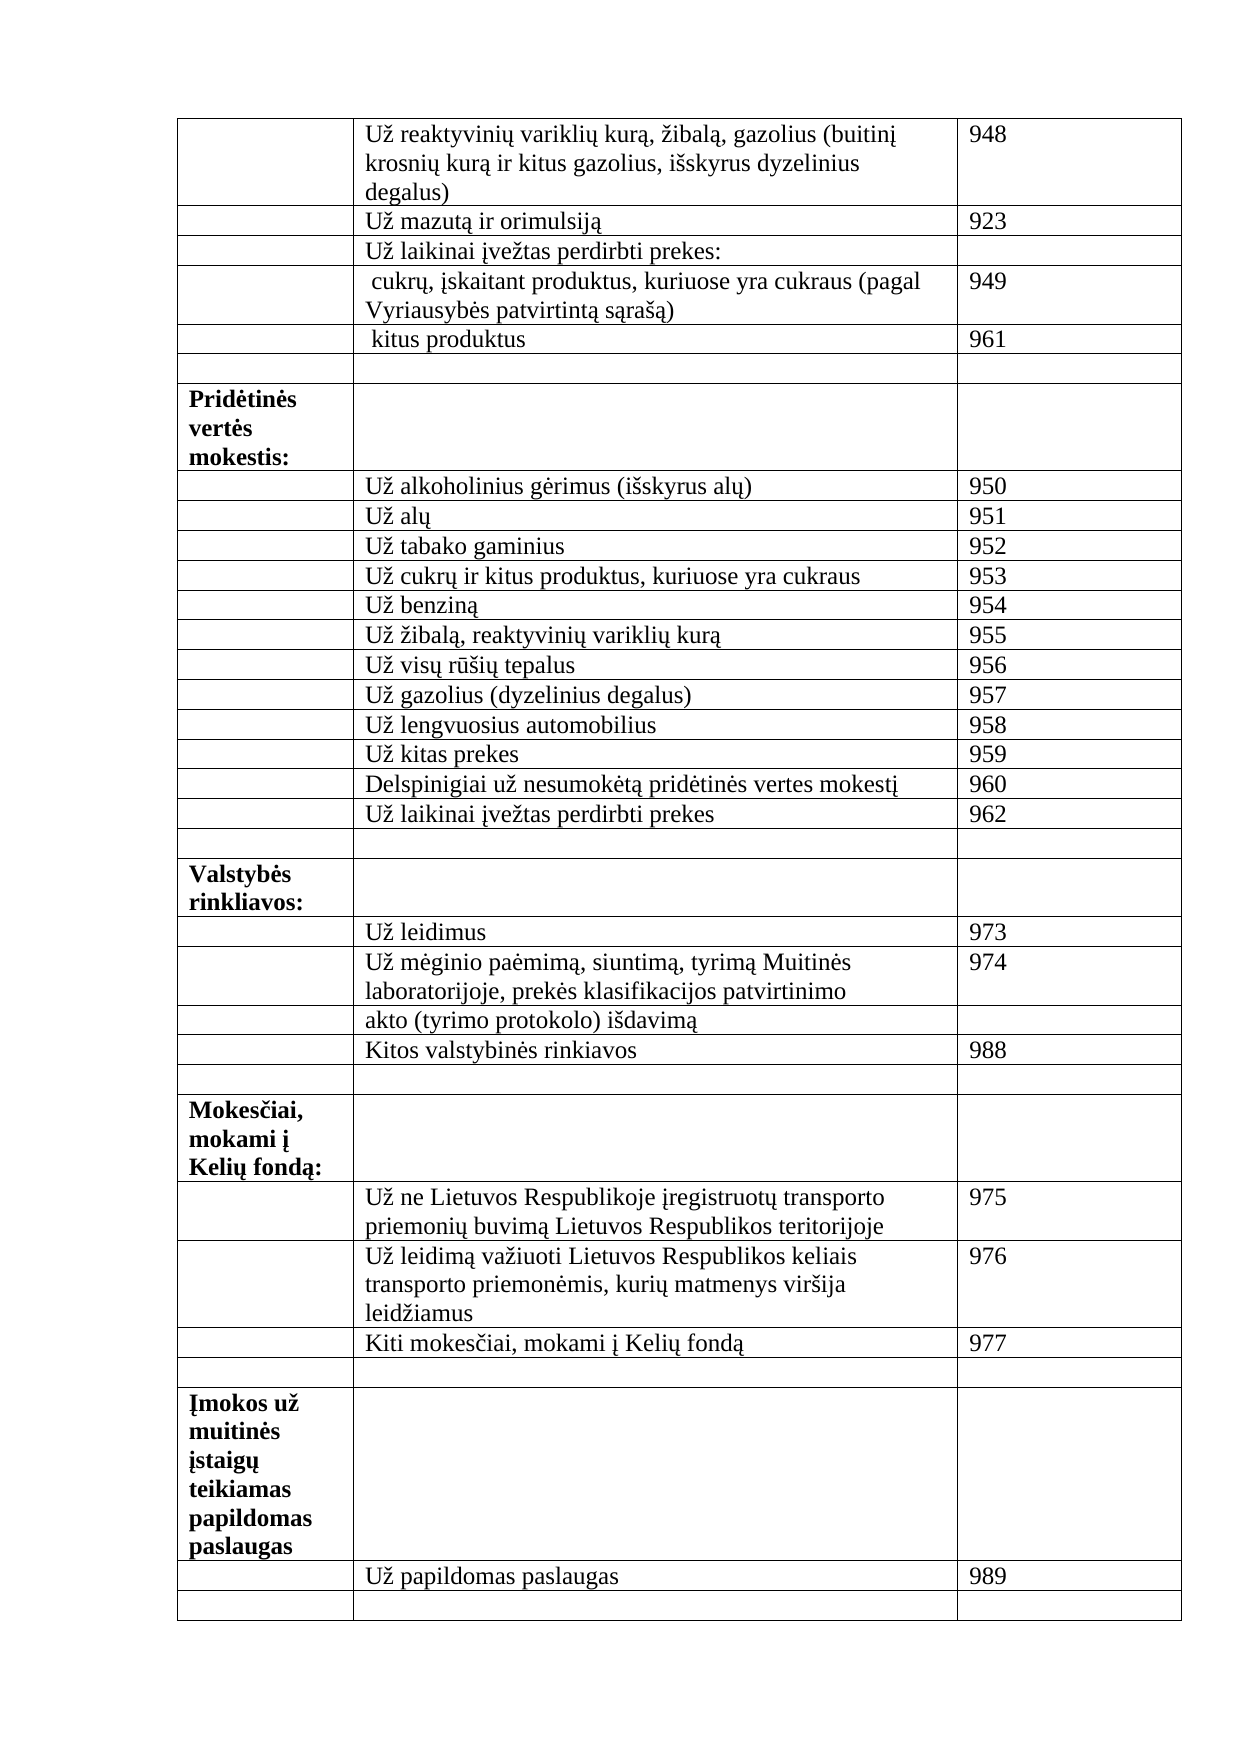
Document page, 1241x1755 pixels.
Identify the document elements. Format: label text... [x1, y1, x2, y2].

table_cell [178, 471, 353, 500]
table_cell 956 [958, 650, 1181, 679]
table_cell Įmokos už muitinės įstaigų teikiamas papildomas paslaugas [178, 1388, 353, 1560]
table_cell [178, 1182, 353, 1240]
table_cell 973 [958, 917, 1181, 946]
table_cell 949 [958, 266, 1181, 323]
table_cell Už leidimus [354, 917, 957, 946]
table_cell [178, 917, 353, 946]
table_cell [178, 266, 353, 323]
table_cell [178, 1006, 353, 1034]
table_cell [958, 1065, 1181, 1094]
table_cell 961 [958, 325, 1181, 353]
table_cell [354, 354, 957, 383]
table_cell Už ne Lietuvos Respublikoje įregistruotų transporto priemonių buvimą Lietuvos Respublikos teritorijoje [354, 1182, 957, 1240]
table_cell Valstybės rinkliavos: [178, 859, 353, 916]
table_cell [178, 501, 353, 530]
table_cell 952 [958, 531, 1181, 560]
table_cell cukrų, įskaitant produktus, kuriuose yra cukraus (pagal Vyriausybės patvirtintą sąrašą) [354, 266, 957, 323]
table_cell Už laikinai įvežtas perdirbti prekes [354, 799, 957, 828]
table_cell Delspinigiai už nesumokėtą pridėtinės vertes mokestį [354, 769, 957, 798]
table_cell Už alkoholinius gėrimus (išskyrus alų) [354, 471, 957, 500]
table_cell 958 [958, 710, 1181, 738]
table_cell Pridėtinės vertės mokestis: [178, 384, 353, 470]
table_cell [178, 561, 353, 589]
table_cell 974 [958, 947, 1181, 1004]
table_cell 989 [958, 1561, 1181, 1590]
table_cell [178, 206, 353, 235]
table_cell [354, 859, 957, 916]
table_cell [354, 1065, 957, 1094]
table_cell Kitos valstybinės rinkiavos [354, 1035, 957, 1064]
table_cell [178, 1358, 353, 1387]
table_cell Už laikinai įvežtas perdirbti prekes: [354, 236, 957, 265]
table_cell [178, 620, 353, 649]
table_cell 948 [958, 119, 1181, 205]
table_cell [958, 1006, 1181, 1034]
table_cell [178, 1035, 353, 1064]
table_cell [958, 236, 1181, 265]
table_cell [178, 591, 353, 619]
table_cell [178, 1561, 353, 1590]
table_cell Už lengvuosius automobilius [354, 710, 957, 738]
table_cell [958, 354, 1181, 383]
table_cell [178, 947, 353, 1004]
table_cell Už kitas prekes [354, 740, 957, 768]
table_cell Už leidimą važiuoti Lietuvos Respublikos keliais transporto priemonėmis, kurių matmenys viršija leidžiamus [354, 1241, 957, 1327]
table_cell Už papildomas paslaugas [354, 1561, 957, 1590]
table_cell [958, 384, 1181, 470]
table_cell [354, 829, 957, 858]
table_cell [354, 1095, 957, 1181]
table_cell 959 [958, 740, 1181, 768]
table_cell [958, 1095, 1181, 1181]
table_cell 960 [958, 769, 1181, 798]
table_cell [178, 829, 353, 858]
table_cell 953 [958, 561, 1181, 589]
table_cell [958, 859, 1181, 916]
table_cell [354, 1388, 957, 1560]
table_cell [958, 1591, 1181, 1620]
table_cell Už žibalą, reaktyvinių variklių kurą [354, 620, 957, 649]
table_cell 957 [958, 680, 1181, 709]
table_cell 951 [958, 501, 1181, 530]
table_cell 976 [958, 1241, 1181, 1327]
table_cell [178, 1241, 353, 1327]
table_cell Už gazolius (dyzelinius degalus) [354, 680, 957, 709]
table_cell 955 [958, 620, 1181, 649]
table_cell [178, 680, 353, 709]
table_cell [354, 1591, 957, 1620]
table_cell [958, 1358, 1181, 1387]
table_cell [178, 740, 353, 768]
table_cell [178, 119, 353, 205]
table_cell 950 [958, 471, 1181, 500]
table_cell [178, 354, 353, 383]
table_cell Už reaktyvinių variklių kurą, žibalą, gazolius (buitinį krosnių kurą ir kitus gazolius, išskyrus dyzelinius degalus) [354, 119, 957, 205]
table_cell Kiti mokesčiai, mokami į Kelių fondą [354, 1328, 957, 1357]
table_cell akto (tyrimo protokolo) išdavimą [354, 1006, 957, 1034]
table_cell Mokesčiai, mokami į Kelių fondą: [178, 1095, 353, 1181]
table_cell [178, 1591, 353, 1620]
table_cell Už alų [354, 501, 957, 530]
table_cell kitus produktus [354, 325, 957, 353]
table_cell [178, 769, 353, 798]
table_cell [178, 1328, 353, 1357]
table_cell [178, 710, 353, 738]
table_cell 977 [958, 1328, 1181, 1357]
table_cell [354, 1358, 957, 1387]
table_cell [178, 1065, 353, 1094]
table_cell [178, 650, 353, 679]
table_cell Už visų rūšių tepalus [354, 650, 957, 679]
table_cell [178, 325, 353, 353]
table_cell [178, 236, 353, 265]
table_cell Už tabako gaminius [354, 531, 957, 560]
table_cell [354, 384, 957, 470]
table_cell Už mazutą ir orimulsiją [354, 206, 957, 235]
table_cell [958, 1388, 1181, 1560]
table_cell 988 [958, 1035, 1181, 1064]
table_cell [178, 799, 353, 828]
table_cell [178, 531, 353, 560]
table_cell Už cukrų ir kitus produktus, kuriuose yra cukraus [354, 561, 957, 589]
table_cell [958, 829, 1181, 858]
table_cell 975 [958, 1182, 1181, 1240]
table_cell Už benziną [354, 591, 957, 619]
table_cell 962 [958, 799, 1181, 828]
table_cell 923 [958, 206, 1181, 235]
table_cell Už mėginio paėmimą, siuntimą, tyrimą Muitinės laboratorijoje, prekės klasifikacijos patvirtinimo [354, 947, 957, 1004]
table_cell 954 [958, 591, 1181, 619]
